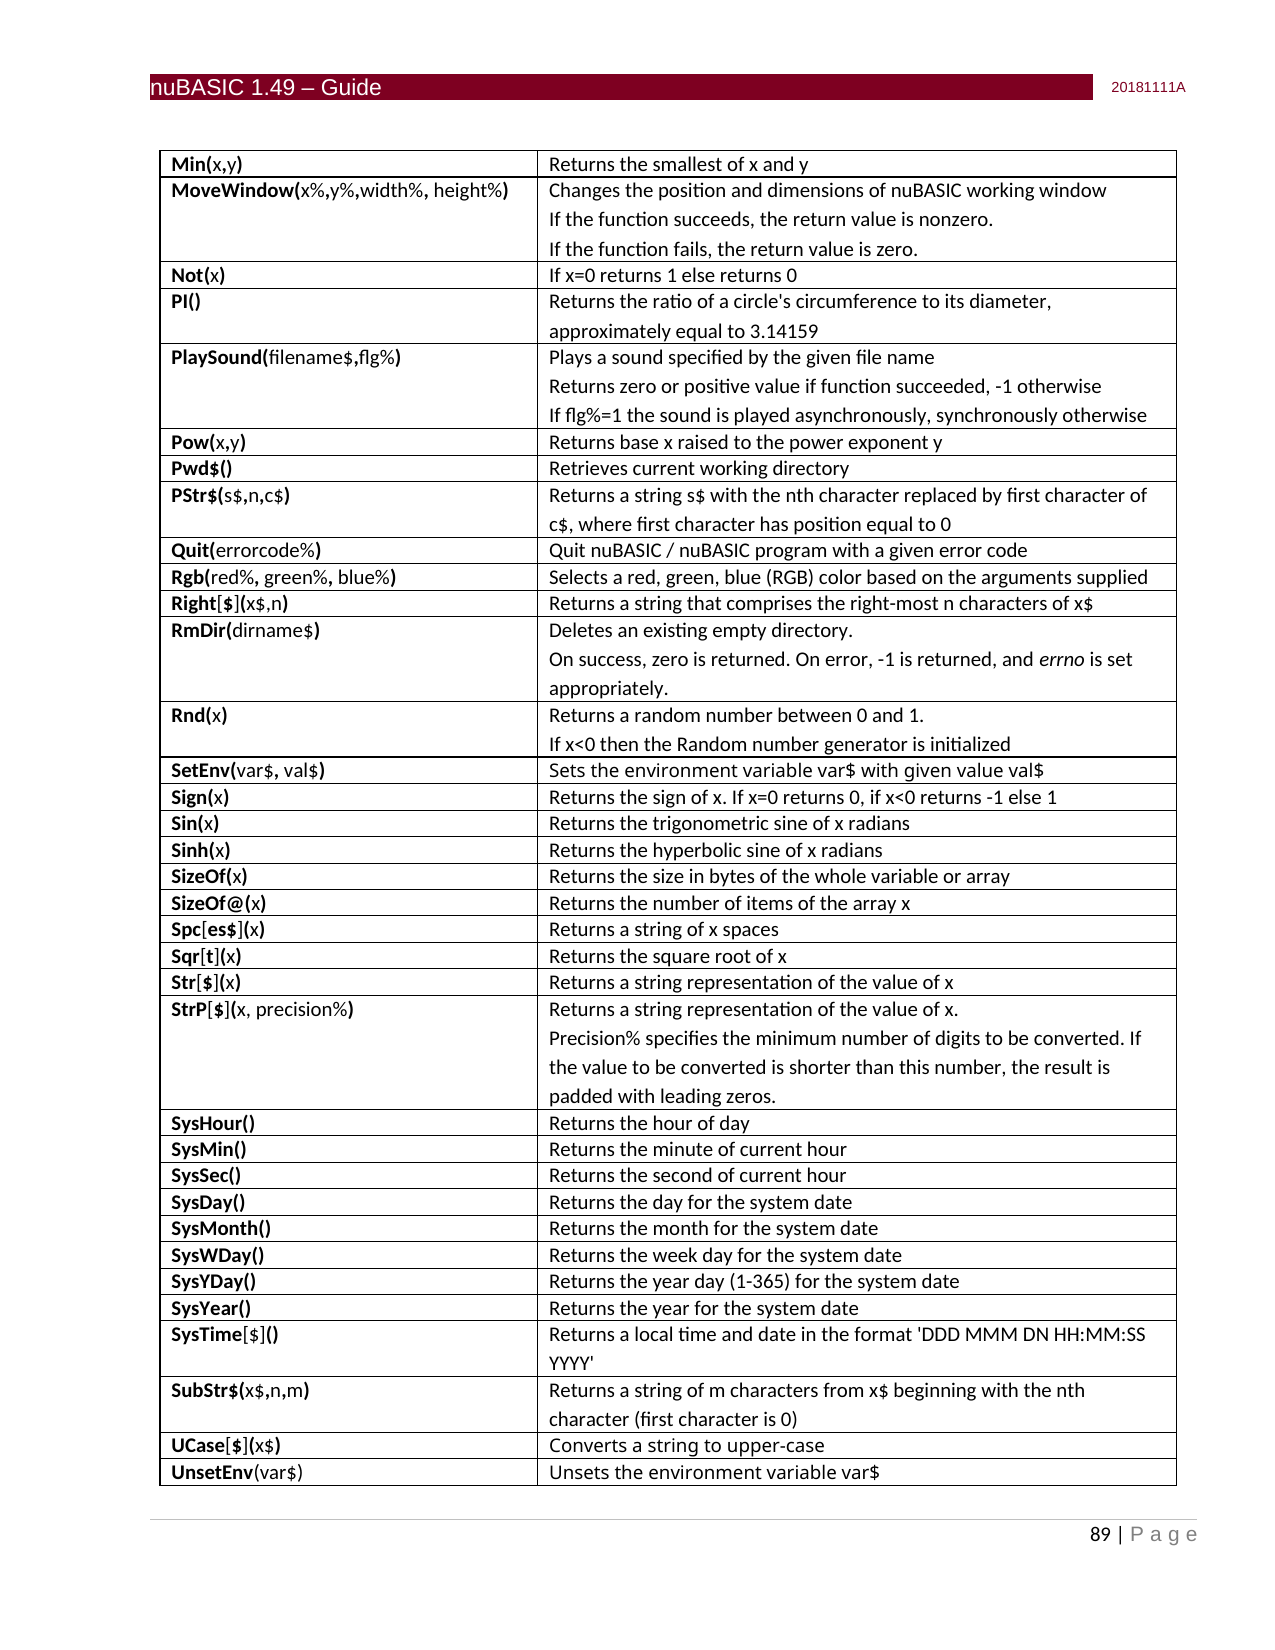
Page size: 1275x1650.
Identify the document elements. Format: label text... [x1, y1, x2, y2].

table_cell Returns the trigonometric sine of x radians [538, 811, 1176, 836]
table_cell SizeOf(x) [161, 864, 537, 889]
table_cell Sin(x) [161, 811, 537, 836]
table_cell Sqr[t](x) [161, 943, 537, 968]
table_cell Right[$](x$,n) [161, 591, 537, 616]
table_cell Returns a string that comprises the right-most n characters of x$ [538, 591, 1176, 616]
table_cell Quit nuBASIC / nuBASIC program with a given error code [538, 538, 1176, 563]
table_cell SysMin() [161, 1136, 537, 1162]
table_cell Quit(errorcode%) [161, 538, 537, 563]
table_cell If x=0 returns 1 else returns 0 [538, 262, 1176, 288]
table_cell Returns the hour of day [538, 1110, 1176, 1135]
table_cell Returns a string representation of the value of x [538, 969, 1176, 995]
table_cell Spc[es$](x) [161, 916, 537, 942]
table_cell Returns the minute of current hour [538, 1136, 1176, 1162]
table_cell Pwd$() [161, 456, 537, 481]
table_cell SysTime[$]() [161, 1321, 537, 1376]
table_cell Min(x,y) [161, 151, 537, 176]
table_cell Returns a string of x spaces [538, 916, 1176, 942]
table_cell SysHour() [161, 1110, 537, 1135]
table_cell SysYDay() [161, 1269, 537, 1294]
table_cell Sinh(x) [161, 837, 537, 862]
table_cell PlaySound(filename$,flg%) [161, 344, 537, 428]
table_cell SysYear() [161, 1295, 537, 1320]
table_cell Rgb(red%, green%, blue%) [161, 564, 537, 589]
table_cell UCase[$](x$) [161, 1433, 537, 1458]
table_cell Selects a red, green, blue (RGB) color based on the arguments supplied [538, 564, 1176, 589]
table_cell Sign(x) [161, 784, 537, 809]
table_cell Rnd(x) [161, 702, 537, 756]
table_cell Returns base x raised to the power exponent y [538, 429, 1176, 454]
table_cell Returns the year for the system date [538, 1295, 1176, 1320]
table_cell Returns the month for the system date [538, 1216, 1176, 1241]
table_cell Returns a random number between 0 and 1. If x<0 then the Random number generator is initialized [538, 702, 1176, 756]
table_cell SizeOf@(x) [161, 890, 537, 915]
table_cell Returns the week day for the system date [538, 1242, 1176, 1267]
table_cell Retrieves current working directory [538, 456, 1176, 481]
table_cell Returns the year day (1-365) for the system date [538, 1269, 1176, 1294]
table_cell Returns the second of current hour [538, 1163, 1176, 1188]
table_cell Str[$](x) [161, 969, 537, 995]
table_cell Returns the day for the system date [538, 1189, 1176, 1214]
table_cell Returns the number of items of the array x [538, 890, 1176, 915]
table_cell Returns a local time and date in the format 'DDD MMM DN HH:MM:SS YYYY' [538, 1321, 1176, 1376]
table_cell SysWDay() [161, 1242, 537, 1267]
table_cell SysDay() [161, 1189, 537, 1214]
table_cell Not(x) [161, 262, 537, 288]
table_cell Returns the smallest of x and y [538, 151, 1176, 176]
table_cell Returns the ratio of a circle's circumference to its diameter, approximately equal to 3.14159 [538, 289, 1176, 343]
table_cell PI() [161, 289, 537, 343]
table_cell SysSec() [161, 1163, 537, 1188]
table_cell Returns the size in bytes of the whole variable or array [538, 864, 1176, 889]
table_cell Pow(x,y) [161, 429, 537, 454]
table_cell Returns a string of m characters from x$ beginning with the nth character (first character is 0) [538, 1377, 1176, 1432]
table_cell SubStr$(x$,n,m) [161, 1377, 537, 1432]
table_cell MoveWindow(x%,y%,width%, height%) [161, 178, 537, 261]
table_cell Returns a string s$ with the nth character replaced by first character of c$, where first character has position equal to 0 [538, 482, 1176, 537]
table_cell SysMonth() [161, 1216, 537, 1241]
table_cell Returns the sign of x. If x=0 returns 0, if x<0 returns -1 else 1 [538, 784, 1176, 809]
table_cell Deletes an existing empty directory. On success, zero is returned. On error, -1 is returned, and errno is set appropriately. [538, 617, 1176, 701]
table_cell StrP[$](x, precision%) [161, 996, 537, 1109]
table_cell SetEnv(var$, val$) [161, 758, 537, 783]
table_cell Returns a string representation of the value of x. Precision% specifies the minimum number of digits to be converted. If the value to be converted is shorter than this number, the result is padded with leading zeros. [538, 996, 1176, 1109]
table_cell Converts a string to upper-case [538, 1433, 1176, 1458]
table_cell Returns the hyperbolic sine of x radians [538, 837, 1176, 862]
table_cell Unsets the environment variable var$ [538, 1459, 1176, 1485]
table_cell RmDir(dirname$) [161, 617, 537, 701]
table_cell Sets the environment variable var$ with given value val$ [538, 758, 1176, 783]
table_cell Returns the square root of x [538, 943, 1176, 968]
table_cell UnsetEnv(var$) [161, 1459, 537, 1485]
table_cell Changes the position and dimensions of nuBASIC working window If the function succeeds, the return value is nonzero. If the function fails, the return value is zero. [538, 178, 1176, 261]
table_cell PStr$(s$,n,c$) [161, 482, 537, 537]
table_cell Plays a sound specified by the given file name Returns zero or positive value if function succeeded, -1 otherwise If flg%=1 the sound is played asynchronously, synchronously otherwise [538, 344, 1176, 428]
